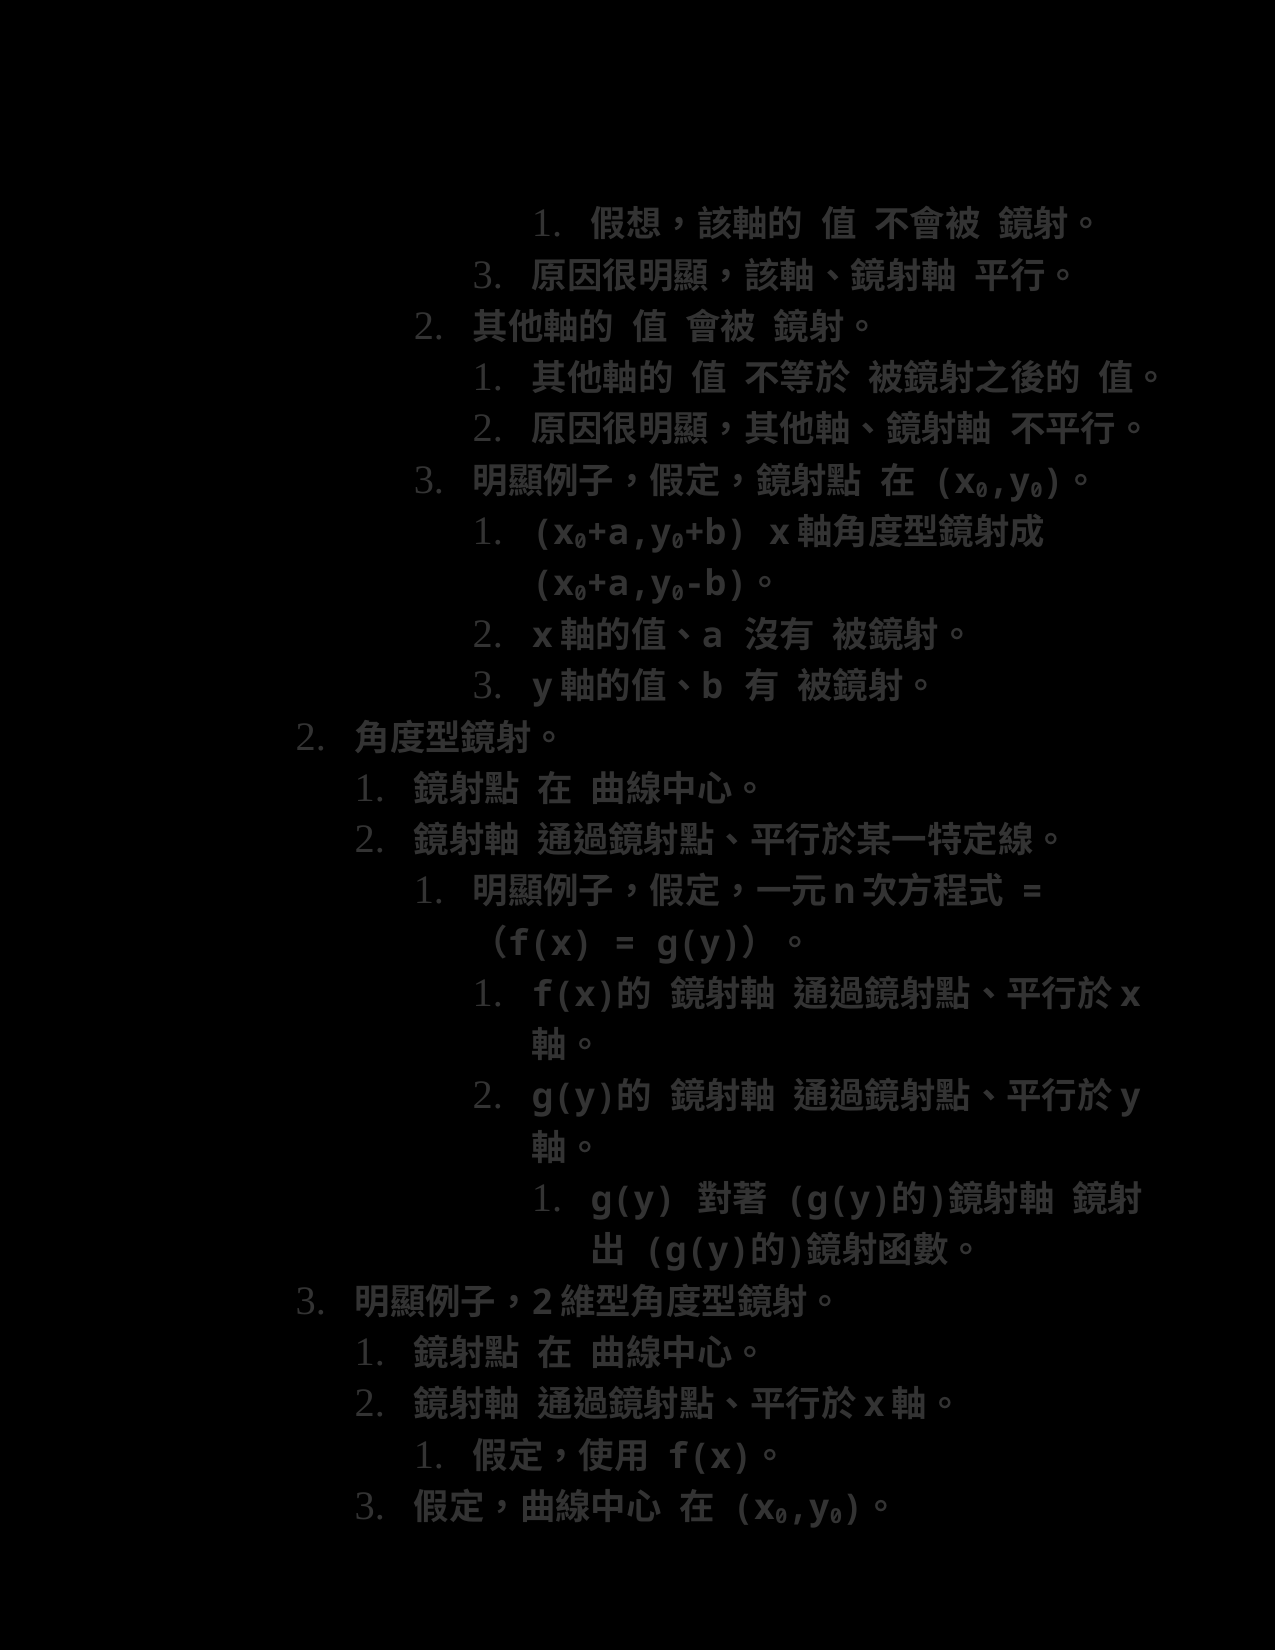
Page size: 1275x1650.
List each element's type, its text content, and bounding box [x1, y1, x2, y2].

list 其他軸的 值 不等於 被鏡射之後的 值。 [472, 349, 1157, 401]
list 鏡射軸 通過鏡射點、平行於x軸。 [354, 1376, 1157, 1427]
list 角度型鏡射。 [295, 709, 1157, 760]
list g(y) 對著 (g(y)的)鏡射軸 鏡射出 (g(y)的)鏡射函數。 [532, 1171, 1157, 1273]
list 原因很明顯，其他軸、鏡射軸 不平行。 [472, 401, 1157, 452]
list 明顯例子，假定，一元n次方程式 =（f(x) = g(y)）。 [413, 863, 1157, 965]
list 明顯例子，2維型角度型鏡射。 [295, 1273, 1157, 1324]
list 假定，曲線中心 在 (x0,y0)。 [354, 1478, 1157, 1530]
list 原因很明顯，該軸、鏡射軸 平行。 [472, 247, 1157, 298]
list g(y)的 鏡射軸 通過鏡射點、平行於y軸。 [472, 1068, 1157, 1171]
list y軸的值、b 有 被鏡射。 [472, 657, 1157, 709]
list 明顯例子，假定，鏡射點 在 (x0,y0)。 [413, 452, 1157, 503]
list 假定，使用 f(x)。 [413, 1427, 1157, 1478]
list 假想，該軸的 值 不會被 鏡射。 [532, 196, 1157, 247]
list f(x)的 鏡射軸 通過鏡射點、平行於x軸。 [472, 965, 1157, 1068]
list 其他軸的 值 會被 鏡射。 [413, 298, 1157, 349]
list x軸的值、a 沒有 被鏡射。 [472, 606, 1157, 657]
list 鏡射軸 通過鏡射點、平行於某一特定線。 [354, 811, 1157, 863]
list (x0+a,y0+b) x軸角度型鏡射成 (x0+a,y0-b)。 [472, 503, 1157, 606]
list 鏡射點 在 曲線中心。 [354, 760, 1157, 811]
list 鏡射點 在 曲線中心。 [354, 1324, 1157, 1376]
